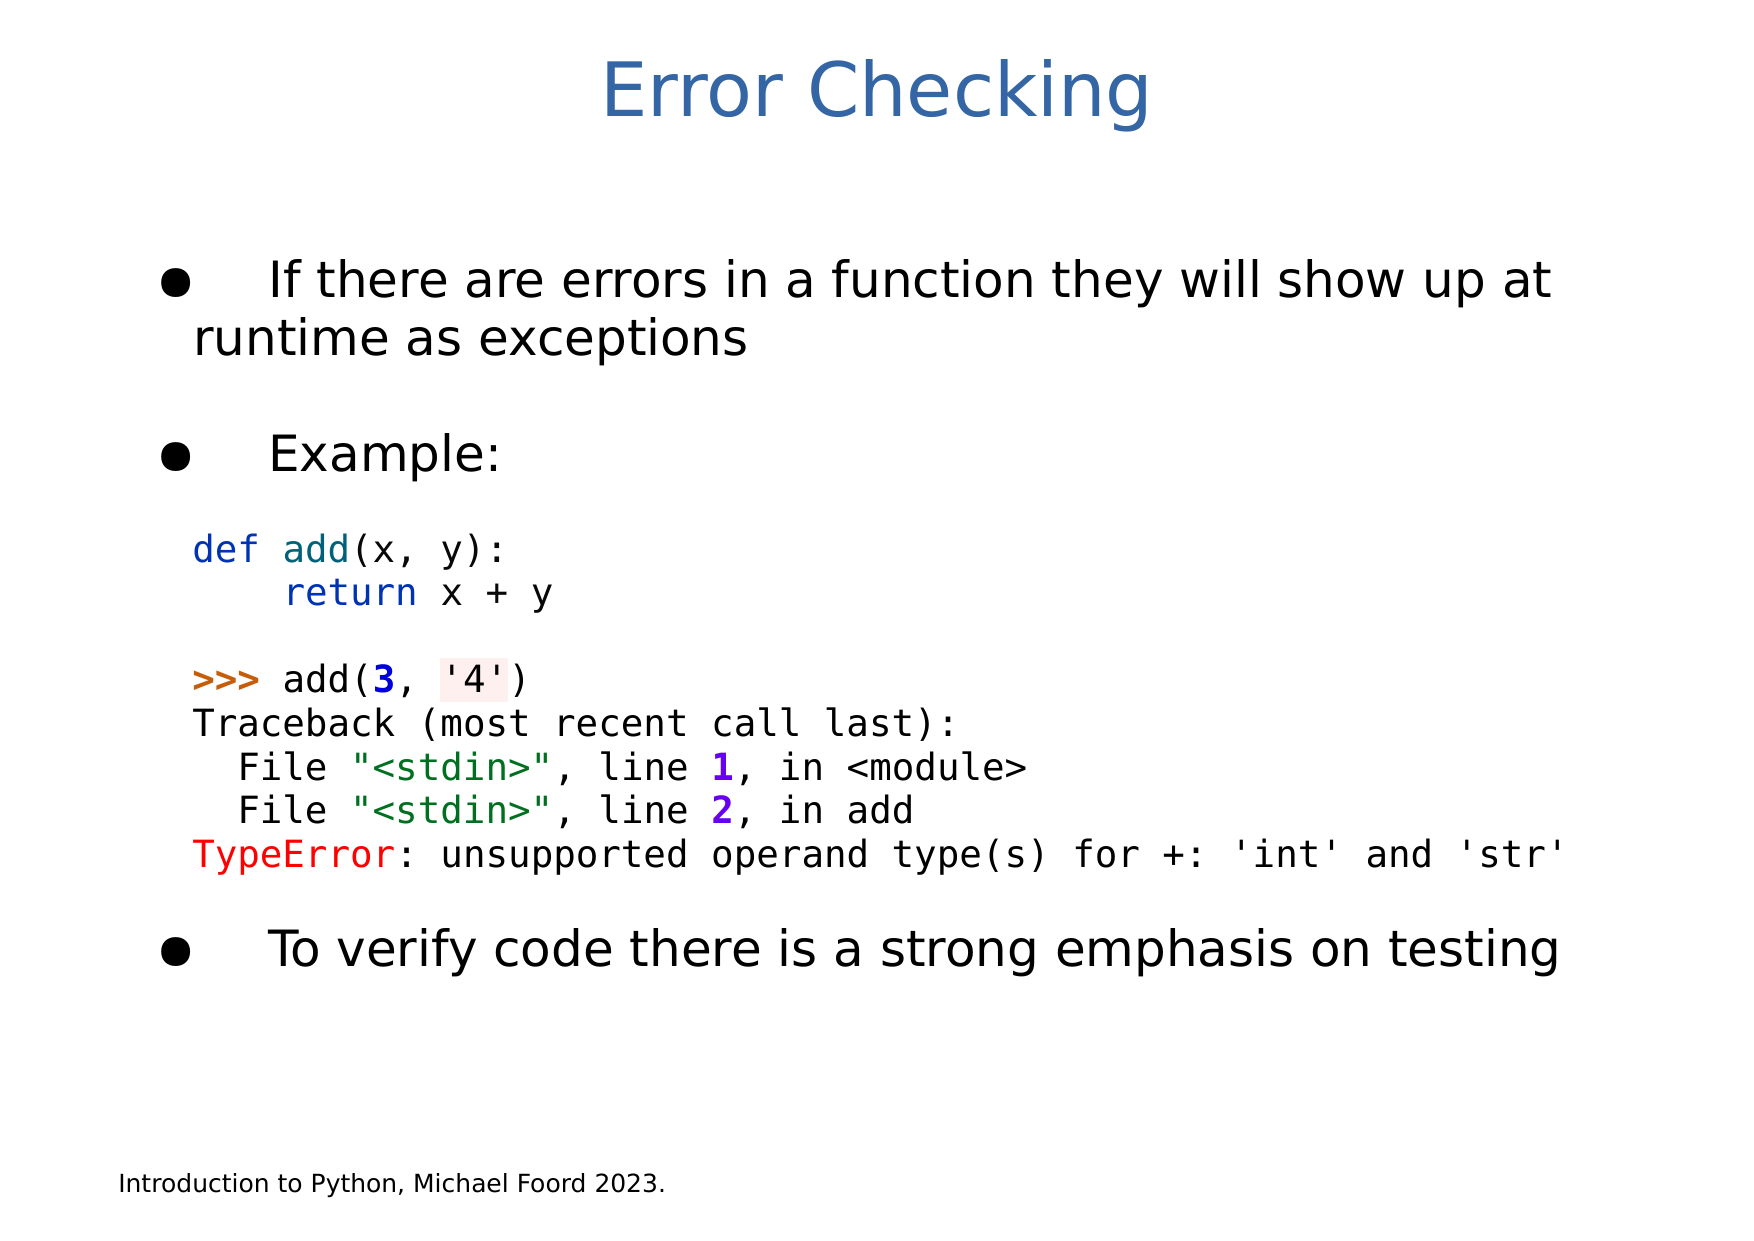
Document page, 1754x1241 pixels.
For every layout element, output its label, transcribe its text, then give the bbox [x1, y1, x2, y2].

text def add(x, y): return x + y [192, 527, 1636, 658]
text File "<stdin>", line 2, in add [192, 789, 1636, 833]
list If there are errors in a function they will show up at runtime as exceptions [156, 251, 1636, 367]
subtitle Error Checking [118, 47, 1636, 134]
text Traceback (most recent call last): [192, 702, 1636, 745]
text TypeError: unsupported operand type(s) for +: 'int' and 'str' [192, 833, 1636, 876]
list Example: [156, 425, 1636, 483]
text >>> add(3, '4') [192, 658, 1636, 702]
list To verify code there is a strong emphasis on testing [156, 920, 1636, 978]
text File "<stdin>", line 1, in <module> [192, 745, 1636, 789]
